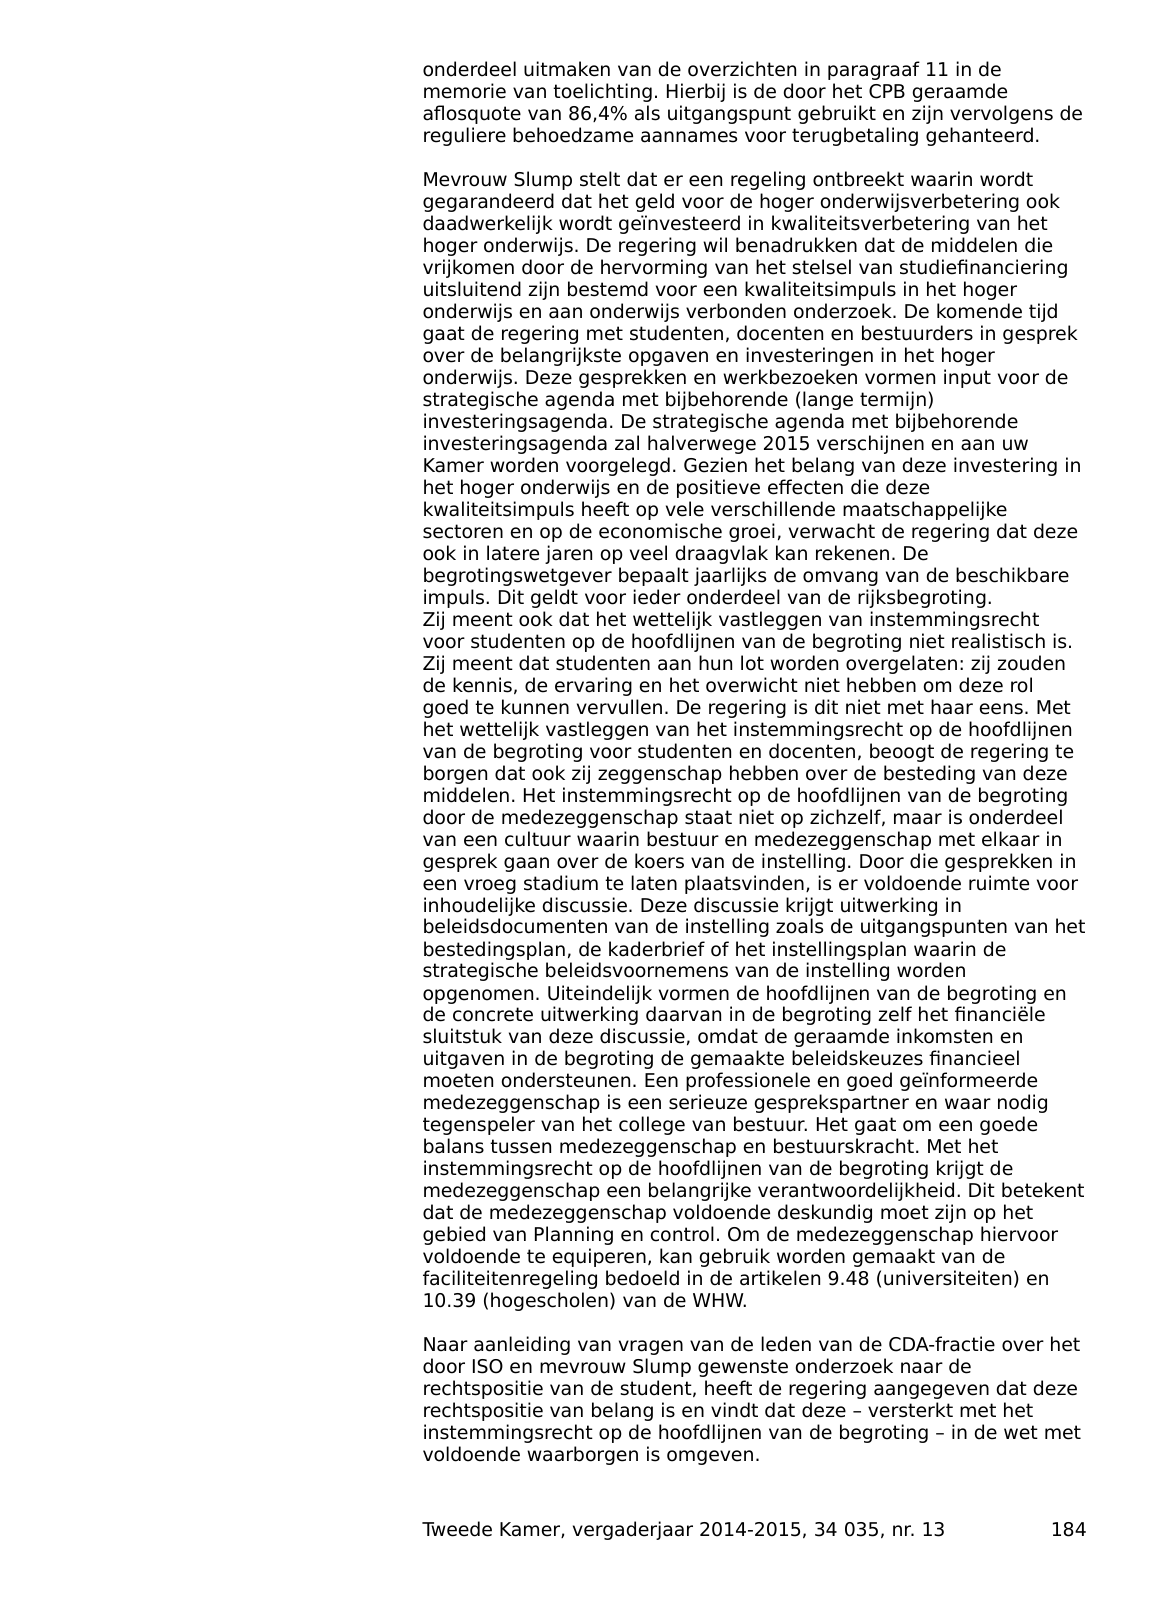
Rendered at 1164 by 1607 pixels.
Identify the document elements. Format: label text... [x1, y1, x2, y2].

text Mevrouw Slump stelt dat er een regeling ontbreekt waarin wordt gegarandeerd dat het geld voor de hoger onderwijsverbetering ook daadwerkelijk wordt geïnvesteerd in kwaliteitsverbetering van het hoger onderwijs. De regering wil benadrukken dat de middelen die vrijkomen door de hervorming van het stelsel van studiefinanciering uitsluitend zijn bestemd voor een kwaliteitsimpuls in het hoger onderwijs en aan onderwijs verbonden onderzoek. De komende tijd gaat de regering met studenten, docenten en bestuurders in gesprek over de belangrijkste opgaven en investeringen in het hoger onderwijs. Deze gesprekken en werkbezoeken vormen input voor de strategische agenda met bijbehorende (lange termijn) investeringsagenda. De strategische agenda met bijbehorende investeringsagenda zal halverwege 2015 verschijnen en aan uw Kamer worden voorgelegd. Gezien het belang van deze investering in het hoger onderwijs en de positieve effecten die deze kwaliteitsimpuls heeft op vele verschillende maatschappelijke sectoren en op de economische groei, verwacht de regering dat deze ook in latere jaren op veel draagvlak kan rekenen. De begrotingswetgever bepaalt jaarlijks de omvang van de beschikbare impuls. Dit geldt voor ieder onderdeel van de rijksbegroting. [422, 169, 1087, 609]
text Naar aanleiding van vragen van de leden van de CDA-fractie over het door ISO en mevrouw Slump gewenste onderzoek naar de rechtspositie van de student, heeft de regering aangegeven dat deze rechtspositie van belang is en vindt dat deze – versterkt met het instemmingsrecht op de hoofdlijnen van de begroting – in de wet met voldoende waarborgen is omgeven. [422, 1334, 1087, 1466]
text Zij meent ook dat het wettelijk vastleggen van instemmingsrecht voor studenten op de hoofdlijnen van de begroting niet realistisch is. Zij meent dat studenten aan hun lot worden overgelaten: zij zouden de kennis, de ervaring en het overwicht niet hebben om deze rol goed te kunnen vervullen. De regering is dit niet met haar eens. Met het wettelijk vastleggen van het instemmingsrecht op de hoofdlijnen van de begroting voor studenten en docenten, beoogt de regering te borgen dat ook zij zeggenschap hebben over de besteding van deze middelen. Het instemmingsrecht op de hoofdlijnen van de begroting door de medezeggenschap staat niet op zichzelf, maar is onderdeel van een cultuur waarin bestuur en medezeggenschap met elkaar in gesprek gaan over de koers van de instelling. Door die gesprekken in een vroeg stadium te laten plaatsvinden, is er voldoende ruimte voor inhoudelijke discussie. Deze discussie krijgt uitwerking in beleidsdocumenten van de instelling zoals de uitgangspunten van het bestedingsplan, de kaderbrief of het instellingsplan waarin de strategische beleidsvoornemens van de instelling worden opgenomen. Uiteindelijk vormen de hoofdlijnen van de begroting en de concrete uitwerking daarvan in de begroting zelf het financiële sluitstuk van deze discussie, omdat de geraamde inkomsten en uitgaven in de begroting de gemaakte beleidskeuzes financieel moeten ondersteunen. Een professionele en goed geïnformeerde medezeggenschap is een serieuze gesprekspartner en waar nodig tegenspeler van het college van bestuur. Het gaat om een goede balans tussen medezeggenschap en bestuurskracht. Met het instemmingsrecht op de hoofdlijnen van de begroting krijgt de medezeggenschap een belangrijke verantwoordelijkheid. Dit betekent dat de medezeggenschap voldoende deskundig moet zijn op het gebied van Planning en control. Om de medezeggenschap hiervoor voldoende te equiperen, kan gebruik worden gemaakt van de faciliteitenregeling bedoeld in de artikelen 9.48 (universiteiten) en 10.39 (hogescholen) van de WHW. [422, 609, 1087, 1312]
text onderdeel uitmaken van de overzichten in paragraaf 11 in de memorie van toelichting. Hierbij is de door het CPB geraamde aflosquote van 86,4% als uitgangspunt gebruikt en zijn vervolgens de reguliere behoedzame aannames voor terugbetaling gehanteerd. [422, 59, 1087, 147]
